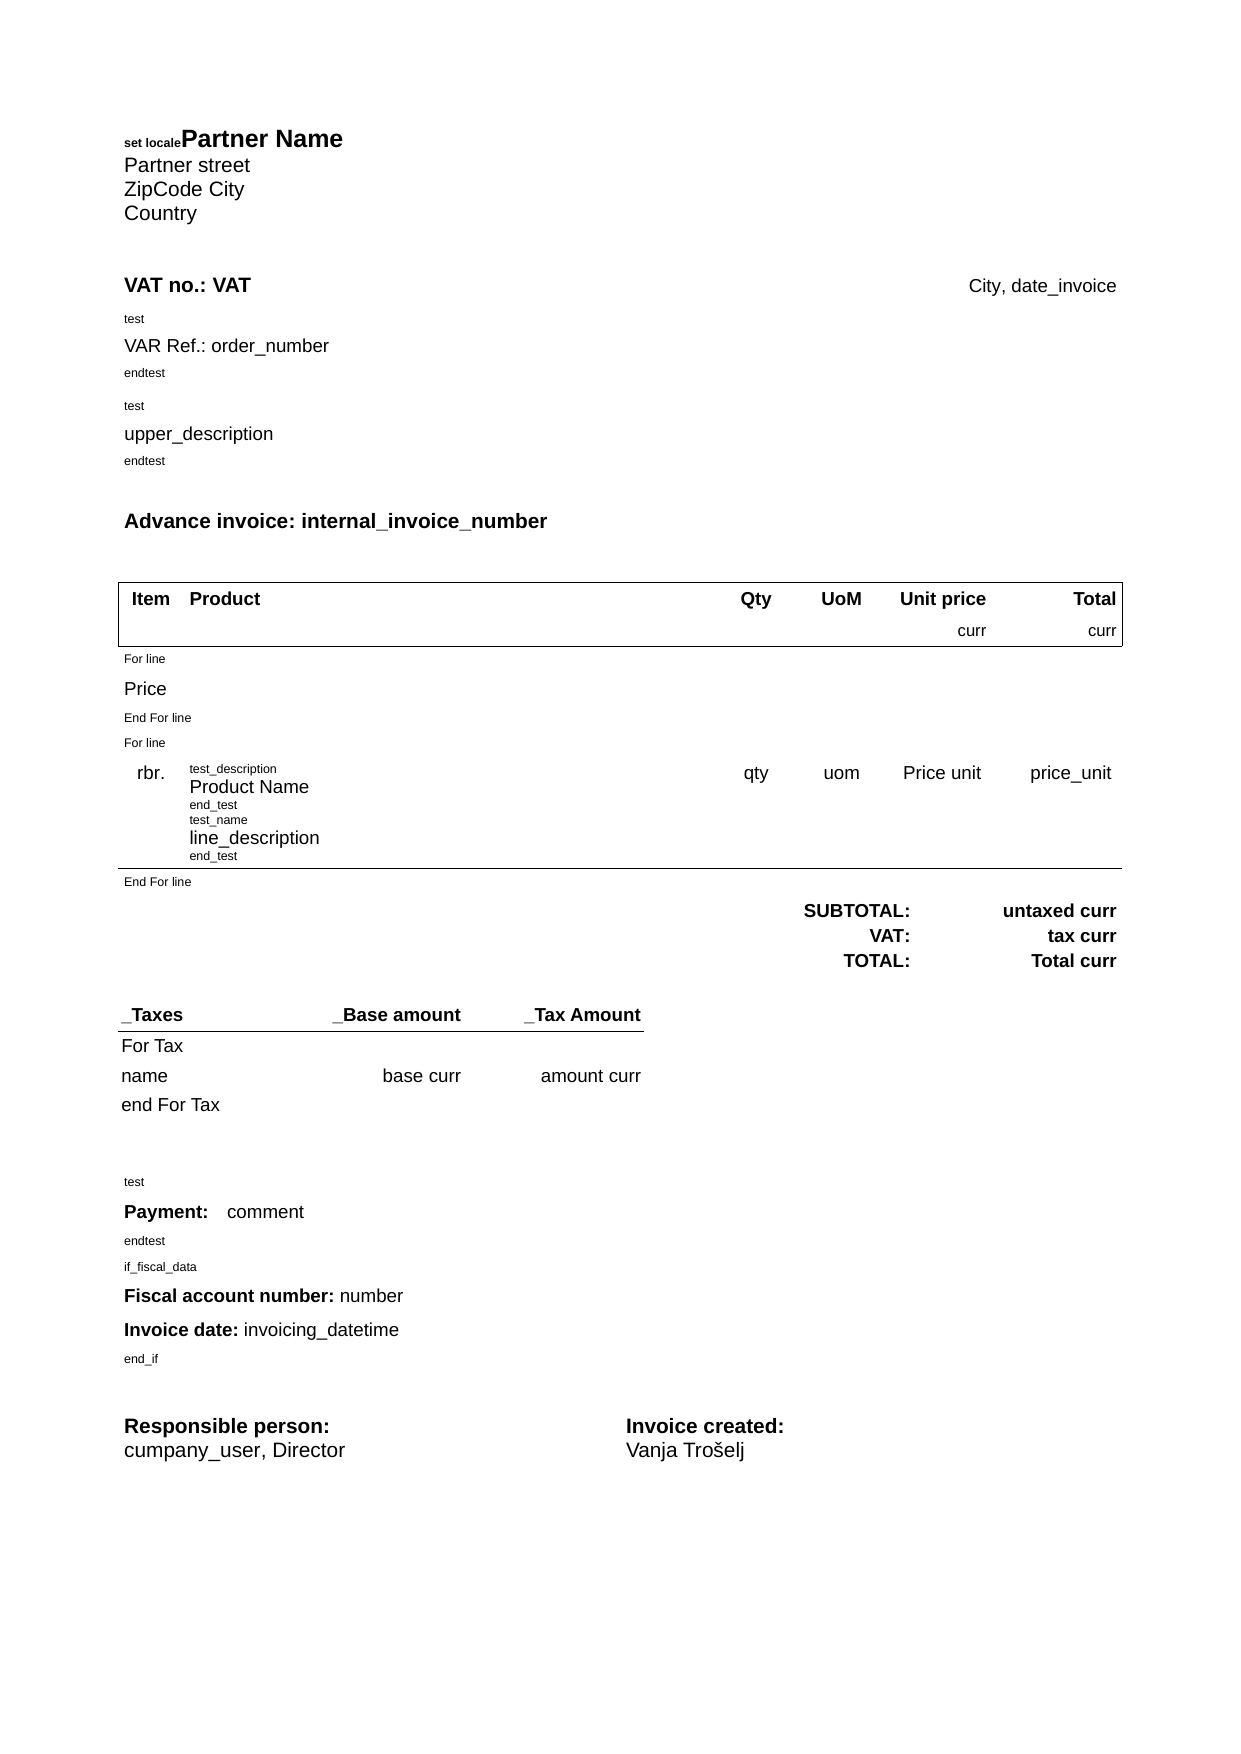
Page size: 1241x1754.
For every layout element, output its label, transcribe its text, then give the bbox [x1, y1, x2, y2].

table_cell Payment: [118, 1195, 221, 1228]
table_header Unit price [880, 583, 992, 615]
table_cell For Tax [118, 1032, 643, 1062]
table_cell curr [992, 615, 1122, 646]
table_cell [924, 1062, 1122, 1091]
table_cell VAR Ref.: order_number [118, 335, 1120, 357]
table_cell [709, 615, 803, 646]
table_cell For line [118, 730, 1122, 756]
table_header City, date_invoice [720, 118, 1122, 302]
table_cell [718, 477, 1120, 503]
table_cell Invoice created: Vanja Trošelj [620, 1409, 1122, 1468]
table_cell price_unit [992, 756, 1122, 868]
table_cell Invoice date: invoicing_datetime [118, 1313, 1122, 1346]
table_cell Responsible person: cumpany_user, Director [118, 1409, 620, 1468]
table_cell [718, 390, 1120, 423]
table_cell amount curr [464, 1062, 643, 1091]
table_cell [718, 444, 1120, 477]
table_cell End For line [118, 705, 1122, 730]
table_header _Taxes [118, 1001, 283, 1031]
table_header untaxed curr tax curr Total curr [916, 894, 1122, 977]
table_cell name [118, 1062, 283, 1091]
table_cell endtest [118, 444, 718, 477]
table_cell [119, 615, 184, 646]
table_cell [644, 1031, 924, 1062]
table_header Total [992, 583, 1122, 615]
table_cell comment [221, 1195, 1122, 1228]
table_cell [924, 1091, 1122, 1121]
table_header set localePartner Name Partner street ZipCode City Country VAT no.: VAT [118, 118, 720, 302]
table_cell [118, 1371, 1122, 1409]
table_cell Fiscal account number: number [118, 1280, 1122, 1313]
table_header Product [184, 583, 709, 615]
table_header _Base amount [284, 1001, 463, 1031]
table_header Item [119, 583, 184, 615]
table_header SUBTOTAL: VAT: TOTAL: [118, 894, 916, 977]
table_header test [118, 1169, 1122, 1195]
table_cell test_description Product Name end_test test_name line_description end_test [184, 756, 709, 868]
table_cell endtest [118, 357, 718, 390]
table_header [924, 1001, 1122, 1031]
table_cell [644, 1091, 924, 1121]
table_header if_fiscal_data [118, 1254, 1122, 1279]
table_header Qty [709, 583, 803, 615]
table_cell [804, 615, 879, 646]
table_cell curr [880, 615, 992, 646]
table_cell rbr. [118, 756, 184, 868]
table_cell [644, 1062, 924, 1091]
table_cell end For Tax [118, 1091, 643, 1121]
table_cell [718, 503, 1120, 538]
table_cell test [118, 390, 718, 423]
table_cell [184, 615, 709, 646]
table_cell Advance invoice: internal_invoice_number [118, 503, 718, 538]
table_header test [118, 302, 718, 335]
table_cell qty [709, 756, 803, 868]
table_cell [118, 477, 718, 503]
table_cell uom [804, 756, 879, 868]
table_cell End For line [118, 869, 1122, 894]
table_cell upper_description [118, 423, 1120, 444]
table_cell endtest [118, 1228, 1122, 1254]
table_cell Price [118, 672, 1122, 704]
table_cell Price unit [880, 756, 992, 868]
table_header [718, 302, 1120, 335]
table_header _Tax Amount [464, 1001, 643, 1031]
table_cell [924, 1031, 1122, 1062]
table_cell end_if [118, 1346, 1122, 1371]
table_header [644, 1001, 924, 1031]
table_cell [718, 357, 1120, 390]
table_header UoM [804, 583, 879, 615]
table_cell base curr [284, 1062, 463, 1091]
table_cell For line [118, 647, 1122, 672]
